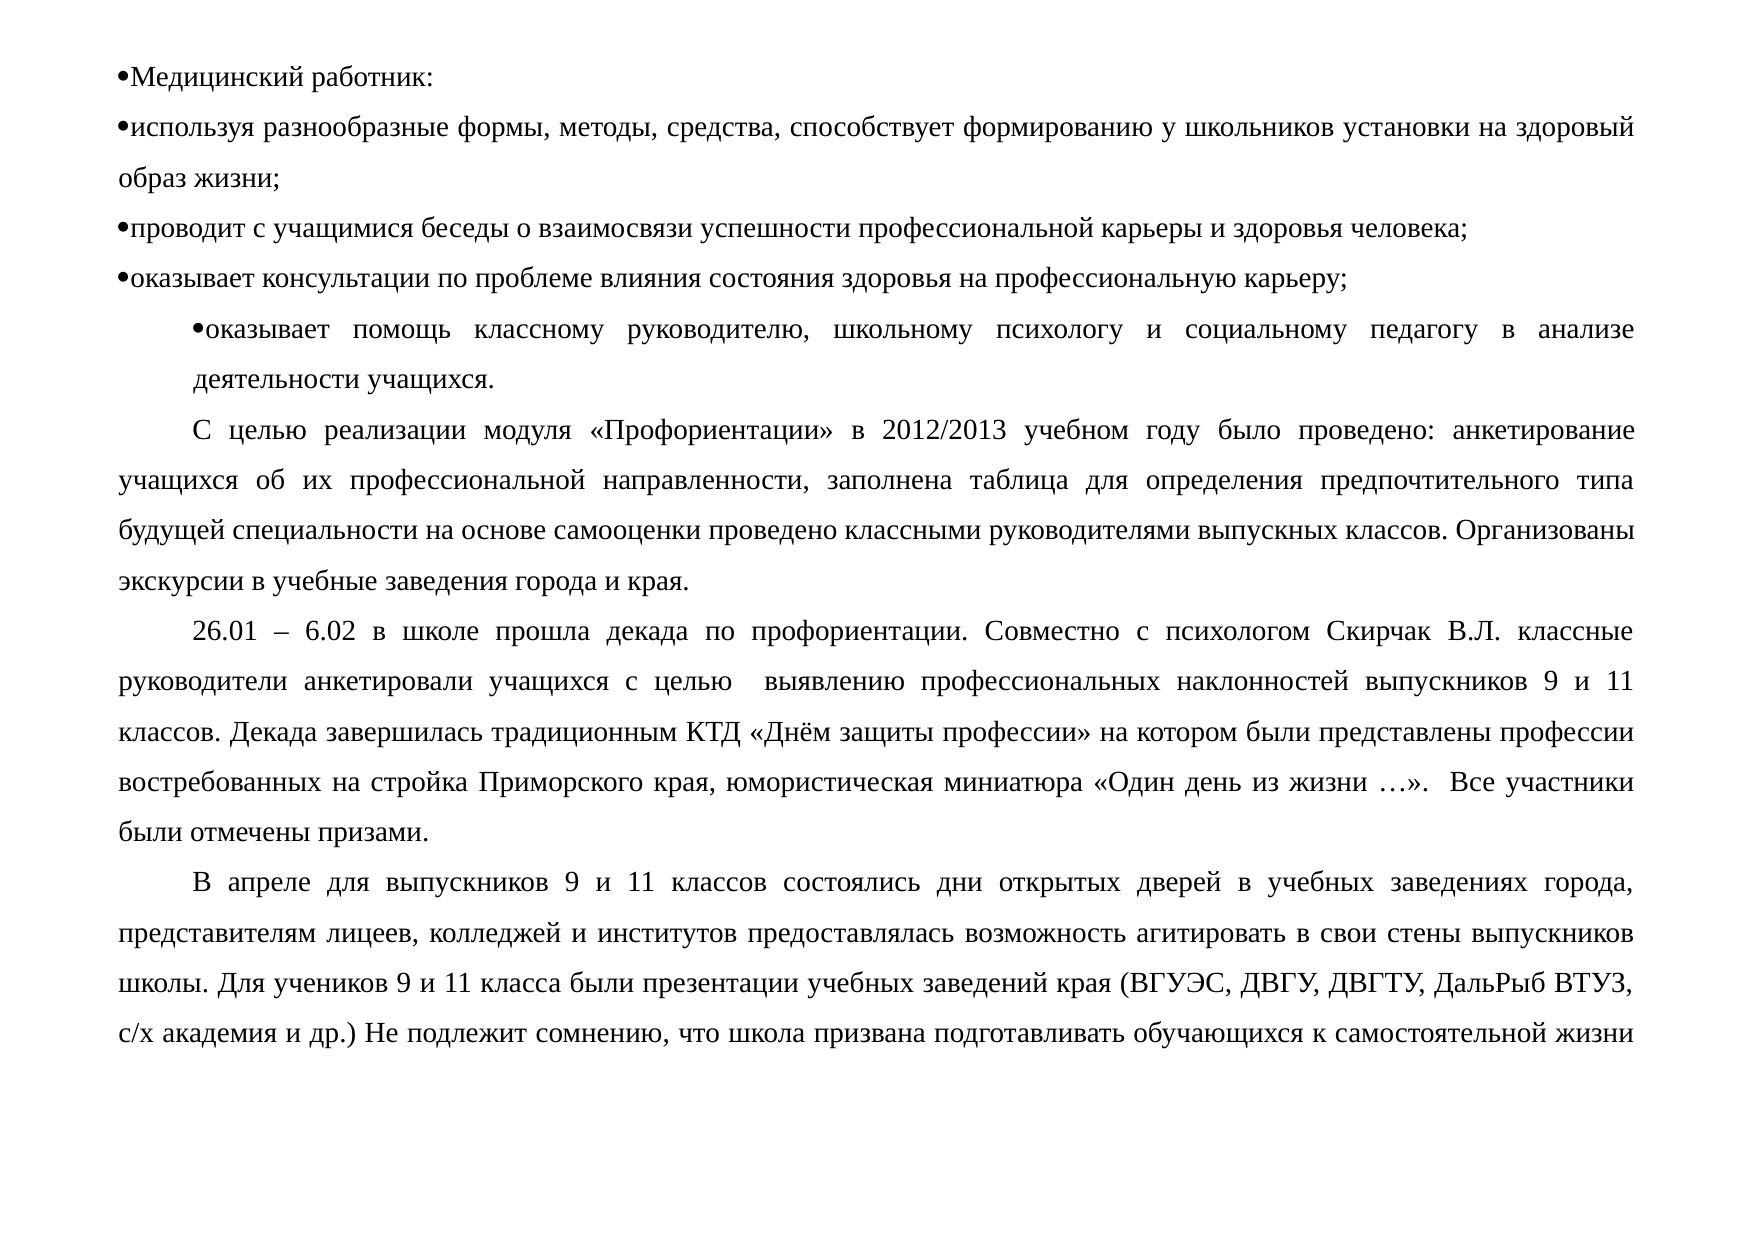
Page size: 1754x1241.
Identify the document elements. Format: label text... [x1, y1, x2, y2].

list проводит с учащимися беседы о взаимосвязи успешности профессиональной карьеры и здоровья человека; [118, 210, 1636, 244]
text 26.01 – 6.02 в школе прошла декада по профориентации. Совместно с психологом Скирчак В.Л. классные руководители анкетировали учащихся с целью выявлению профессиональных наклонностей выпускников 9 и 11 классов. Декада завершилась традиционным КТД «Днём защиты профессии» на котором были представлены профессии востребованных на стройка Приморского края, юмористическая миниатюра «Один день из жизни …». Все участники были отмечены призами. [118, 613, 1636, 848]
list Медицинский работник: [118, 59, 1636, 93]
text В апреле для выпускников 9 и 11 классов состоялись дни открытых дверей в учебных заведениях города, представителям лицеев, колледжей и институтов предоставлялась возможность агитировать в свои стены выпускников школы. Для учеников 9 и 11 класса были презентации учебных заведений края (ВГУЭС, ДВГУ, ДВГТУ, ДальРыб ВТУЗ, с/х академия и др.) Не подлежит сомнению, что школа призвана подготавливать обучающихся к самостоятельной жизни [118, 864, 1636, 1049]
list используя разнообразные формы, методы, средства, способствует формированию у школьников установки на здоровый образ жизни; [118, 109, 1636, 193]
list оказывает консультации по проблеме влияния состояния здоровья на профессиональную карьеру; [118, 261, 1636, 294]
text С целью реализации модуля «Профориентации» в 2012/2013 учебном году было проведено: анкетирование учащихся об их профессиональной направленности, заполнена таблица для определения предпочтительного типа будущей специальности на основе самооценки проведено классными руководителями выпускных классов. Организованы экскурсии в учебные заведения города и края. [118, 412, 1636, 596]
list оказывает помощь классному руководителю, школьному психологу и социальному педагогу в анализе деятельности учащихся. [193, 311, 1636, 395]
